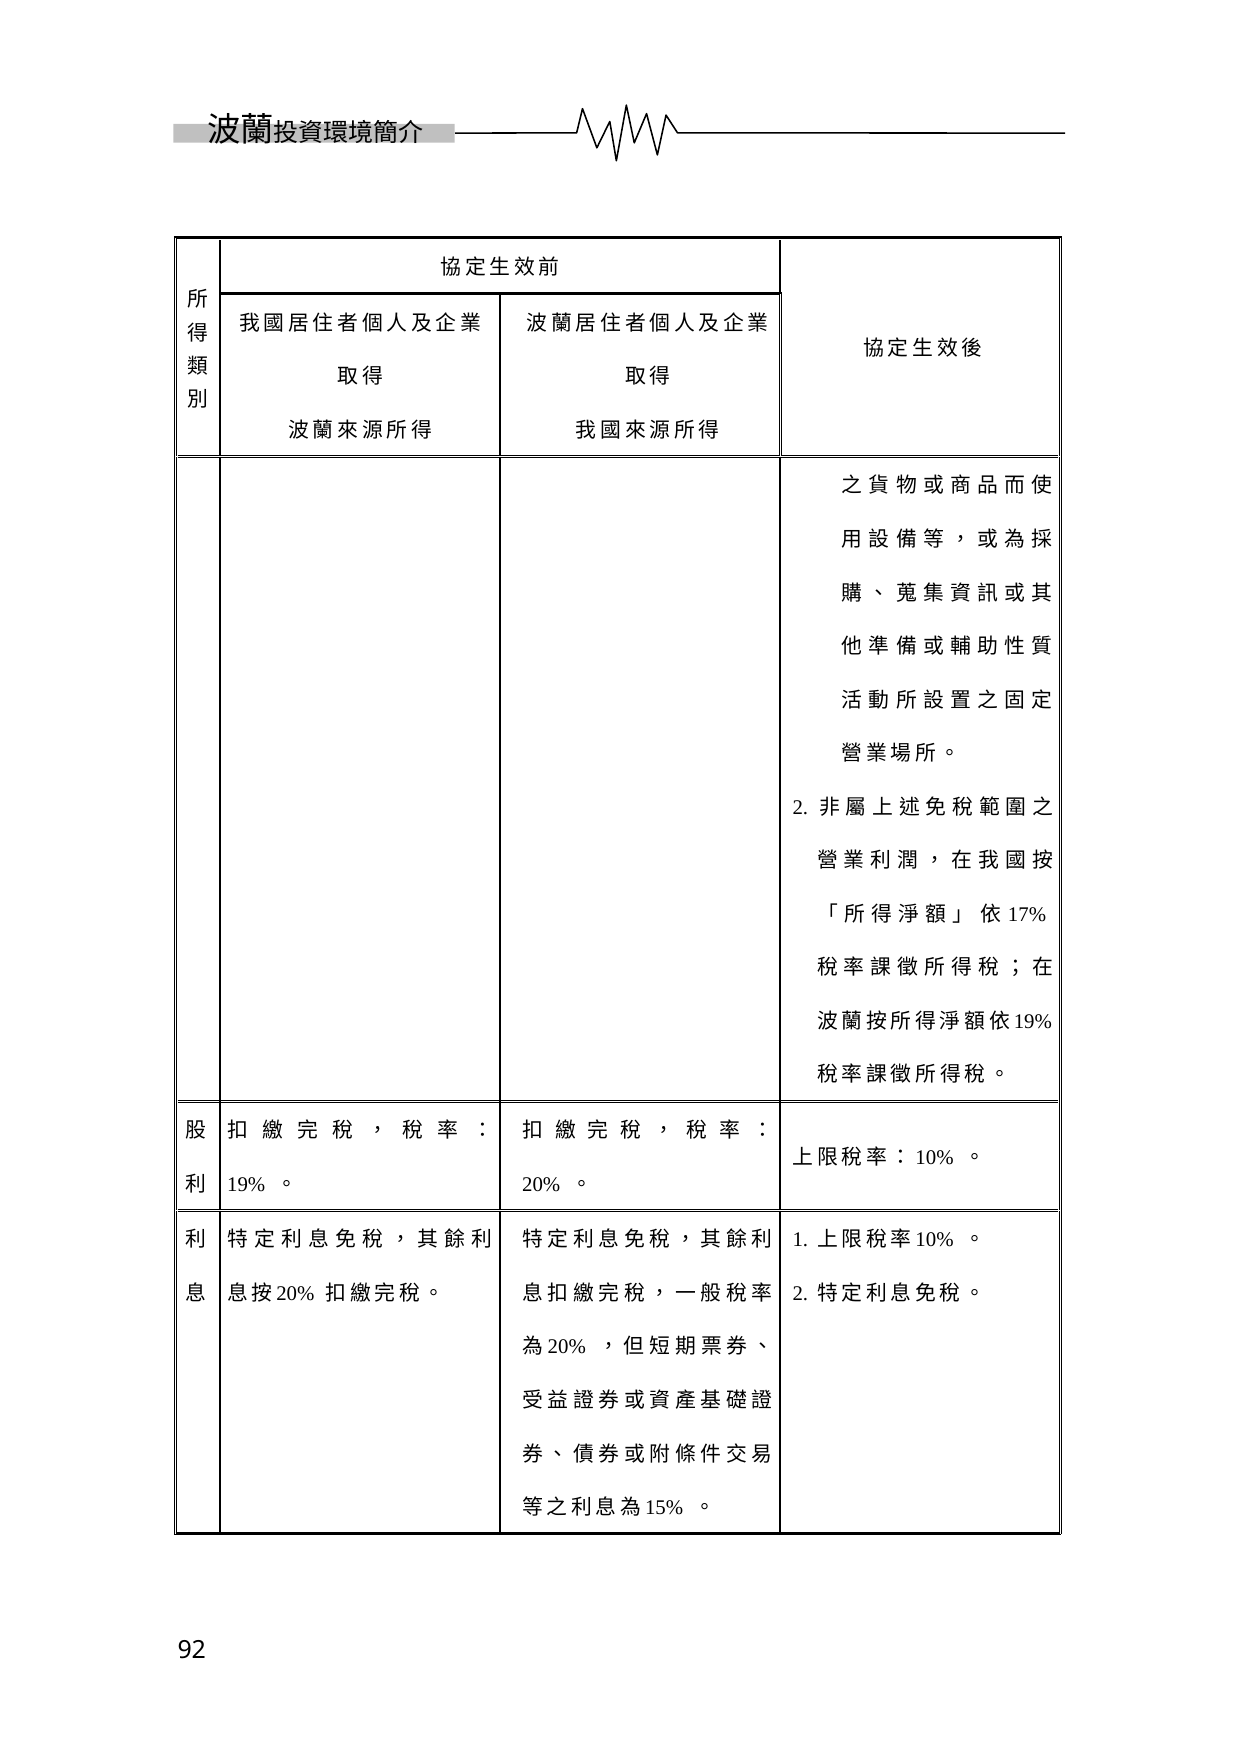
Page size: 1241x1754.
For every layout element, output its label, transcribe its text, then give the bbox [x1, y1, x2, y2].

table_cell 我國居住者個人及企業取得 波蘭來源所得 [221, 295, 499, 455]
table_header 協定生效後 [780, 239, 1059, 455]
table_cell 扣繳完稅，稅率：20%。 [501, 1103, 779, 1209]
table_cell 特定利息免稅，其餘利息扣繳完稅，一般稅率為20%，但短期票券、受益證券或資產基礎證券、債券或附條件交易等之利息為15%。 [501, 1212, 779, 1532]
table_header 協定生效前 [220, 239, 780, 292]
table_header 所得類別 [177, 239, 220, 455]
table_cell 波蘭居住者個人及企業取得 我國來源所得 [501, 295, 779, 455]
table_cell 之貨物或商品而使用設備等，或為採購、蒐集資訊或其他準備或輔助性質活動所設置之固定營業場所。 2.非屬上述免稅範圍之營業利潤，在我國按「所得淨額」依17%稅率課徵所得稅；在波蘭按所得淨額依19%稅率課徵所得稅。 [781, 455, 1059, 1099]
table_cell [221, 458, 499, 1099]
table_cell 特定利息免稅，其餘利息按20%扣繳完稅。 [221, 1212, 499, 1532]
table_cell 1.上限稅率10%。 2.特定利息免稅。 [781, 1209, 1059, 1532]
table_cell 股利 [177, 1103, 219, 1209]
table_cell [501, 458, 779, 1099]
table_cell 上限稅率：10%。 [781, 1100, 1059, 1209]
table_cell 利息 [177, 1212, 219, 1532]
table_cell [177, 458, 219, 1099]
table_cell 扣繳完稅，稅率：19%。 [221, 1103, 499, 1209]
